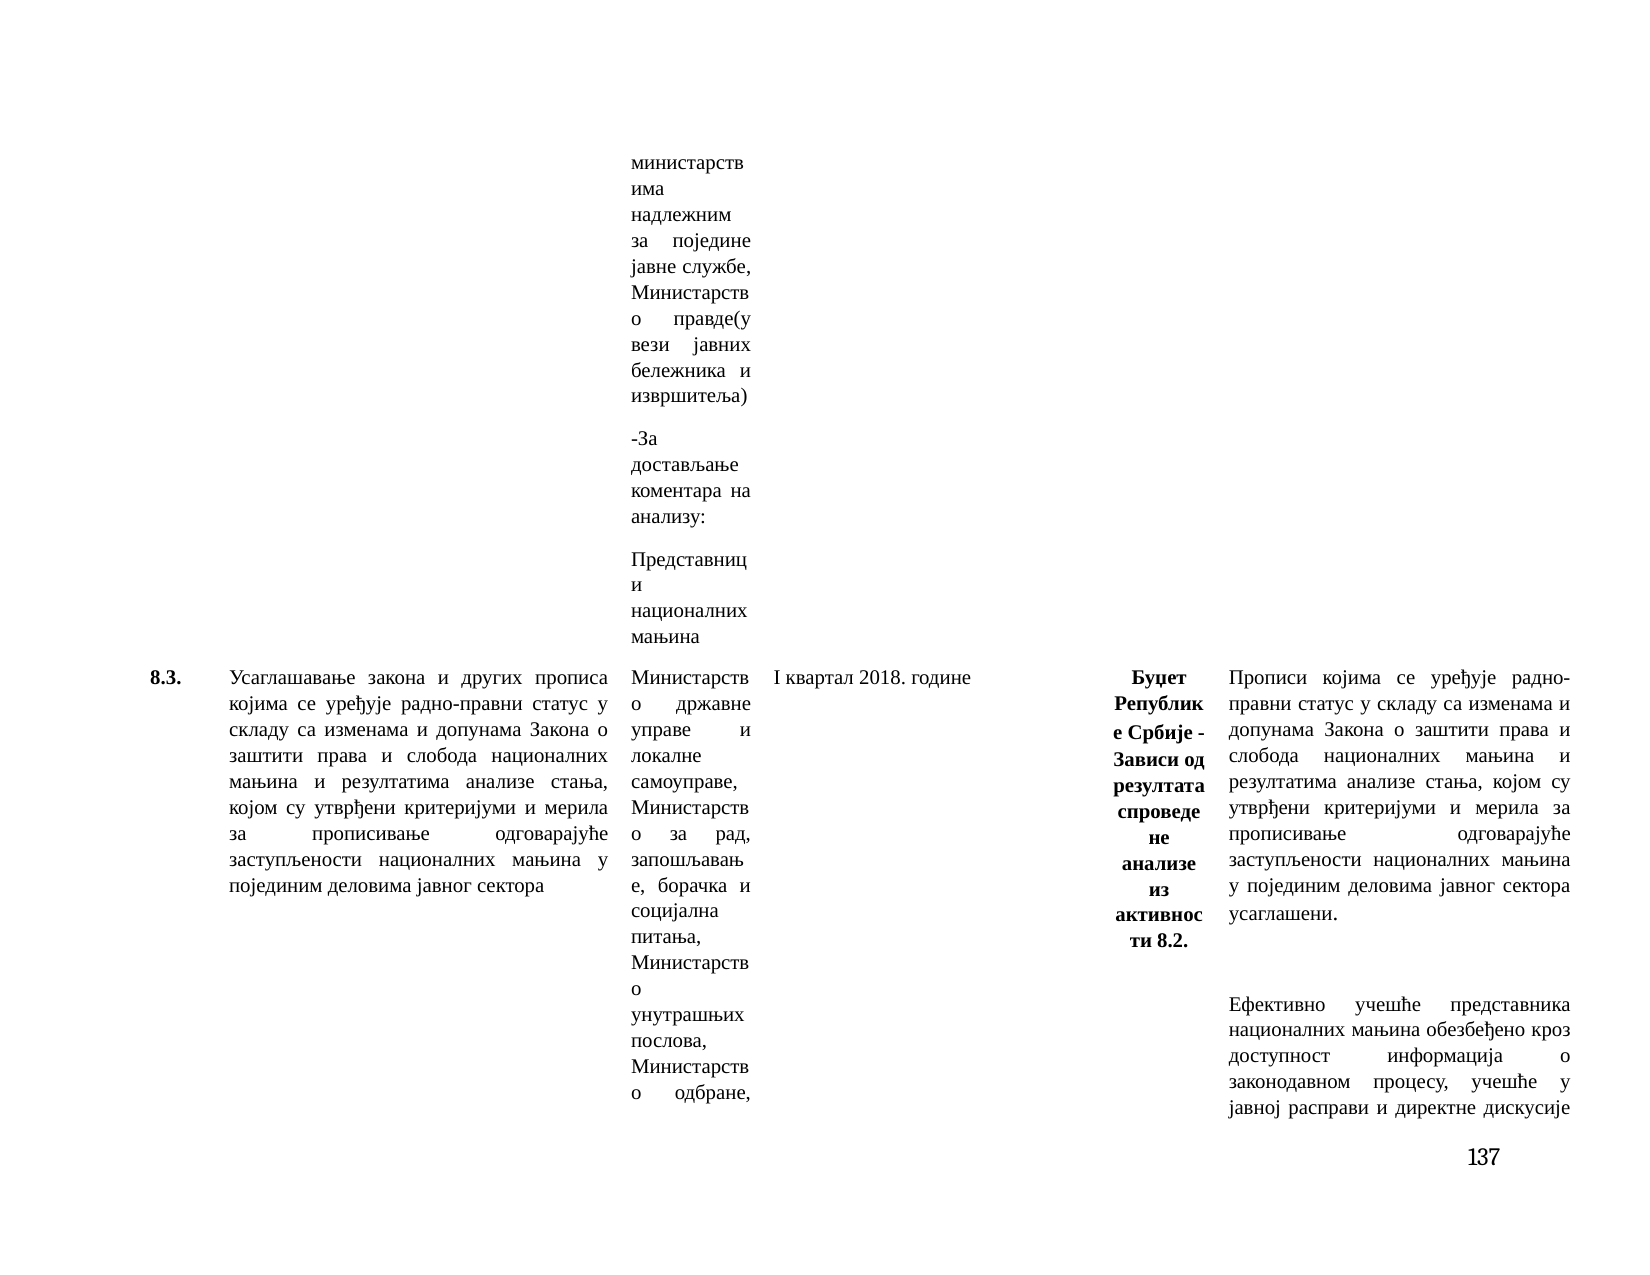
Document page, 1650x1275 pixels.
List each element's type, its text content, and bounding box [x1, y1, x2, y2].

table_cell 8.3. [139, 665, 218, 1119]
table_cell Буџет Републике Србије - Зависи од резултата спроведене анализе из активности 8.2. [1101, 665, 1217, 1119]
table_cell министарствима надлежним за поједине јавне службе, Министарство правде(у вези јавних бележника и извршитеља) -За достављање коментара на анализу: Представници националних мањина [620, 150, 762, 665]
table_cell Усаглашавање закона и других прописа којима се уређује радно-правни статус у складу са изменама и допунама Закона о заштити права и слобода националних мањина и резултатима анализе стања, којом су утврђени критеријуми и мерила за прописивање одговарајуће заступљености националних мањина у појединим деловима јавног сектора [218, 665, 619, 1119]
table_cell [218, 150, 619, 665]
table_cell [139, 150, 218, 665]
table_cell [762, 150, 1101, 665]
table_cell [1101, 150, 1217, 665]
table_cell Министарство државне управе и локалне самоуправе, Министарство за рад, запошљавање, борачка и социјална питања, Министарство унутрашњих послова, Министарство одбране, [620, 665, 762, 1119]
table_cell [1217, 150, 1582, 665]
table_cell I квартал 2018. године [762, 665, 1101, 1119]
table_cell Прописи којима се уређује радно-правни статус у складу са изменама и допунама Закона о заштити права и слобода националних мањина и резултатима анализе стања, којом су утврђени критеријуми и мерила за прописивање одговарајуће заступљености националних мањина у појединим деловима јавног сектора усаглашени. Ефективно учешће представника националних мањина обезбеђено кроз доступност информација о законодавном процесу, учешће у јавној расправи и директне дискусије [1217, 665, 1582, 1119]
